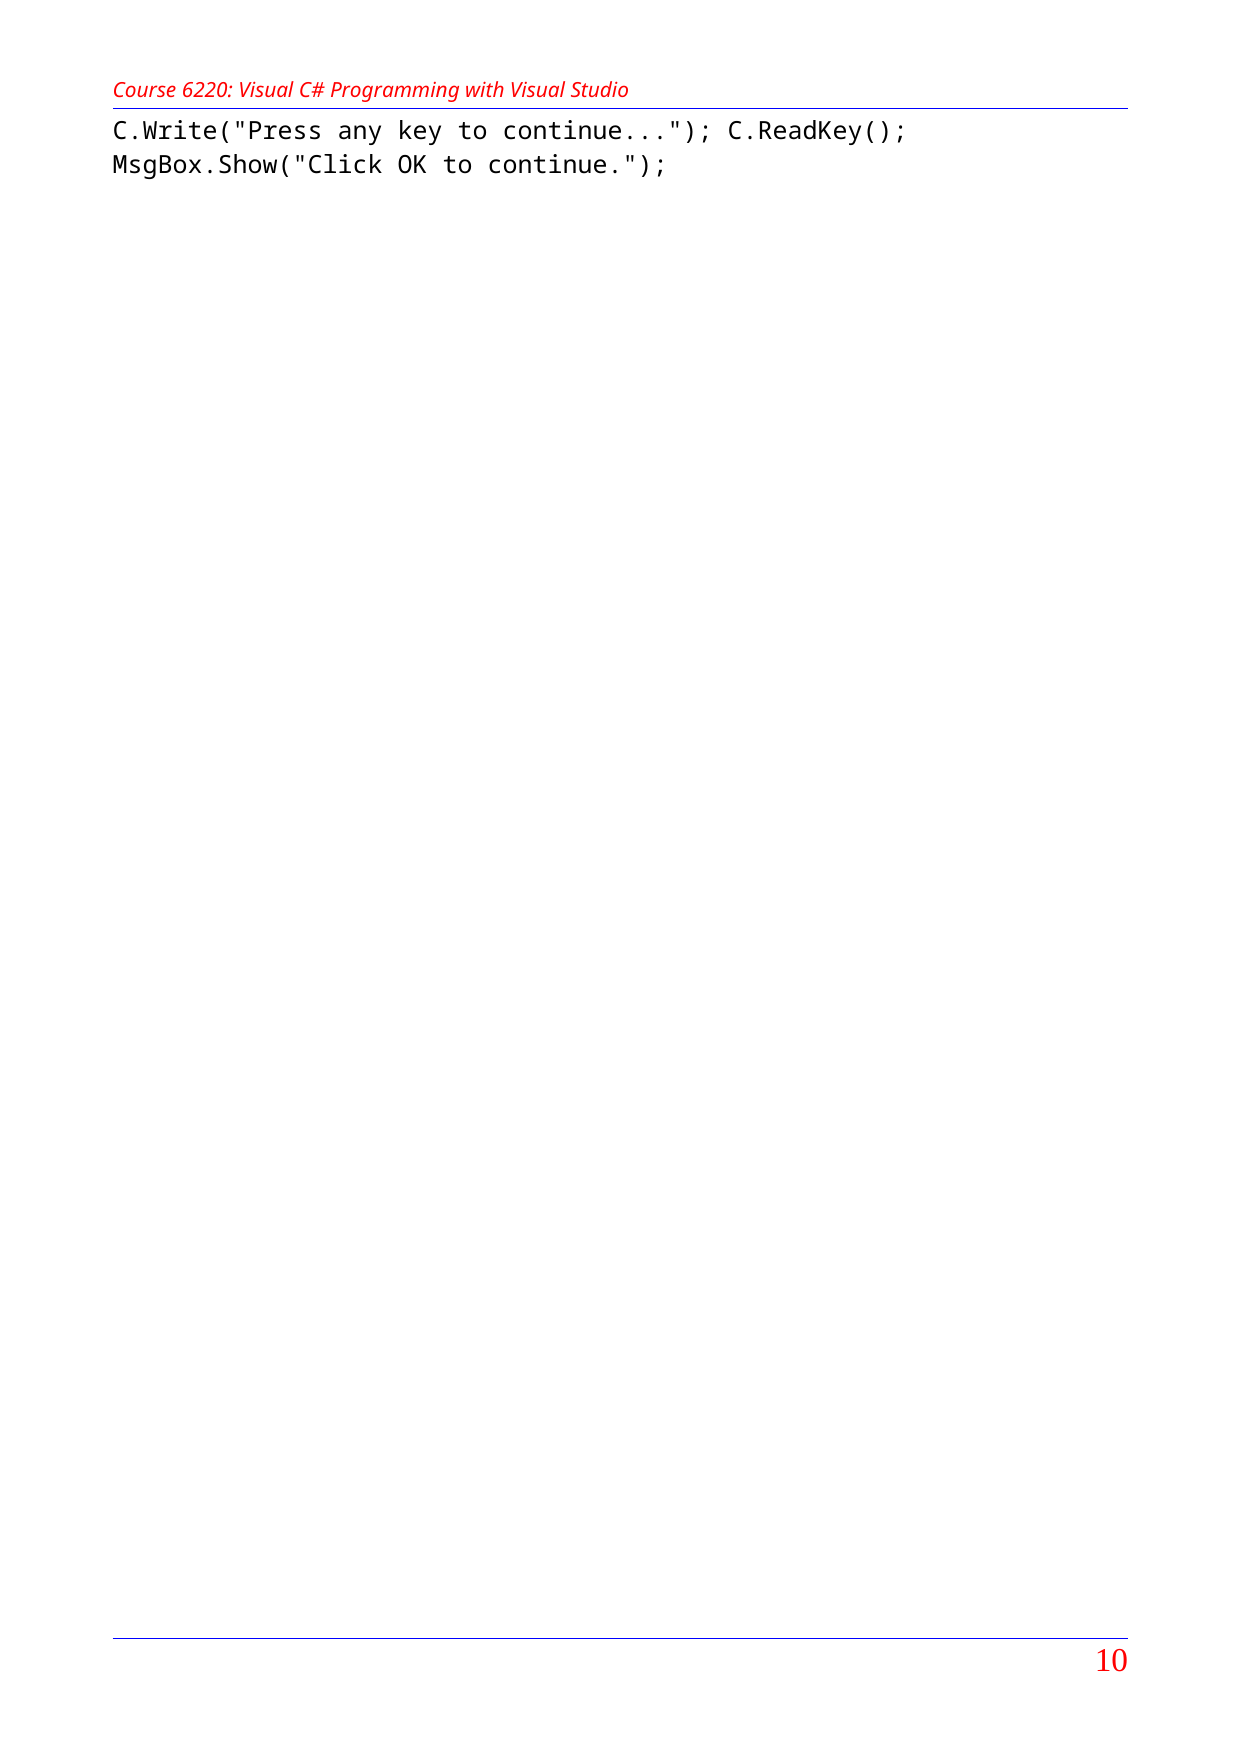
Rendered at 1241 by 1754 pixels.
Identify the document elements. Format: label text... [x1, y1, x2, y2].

text C.Write("Press any key to continue..."); C.ReadKey(); [112, 112, 1128, 147]
text MsgBox.Show("Click OK to continue."); [112, 147, 1128, 181]
